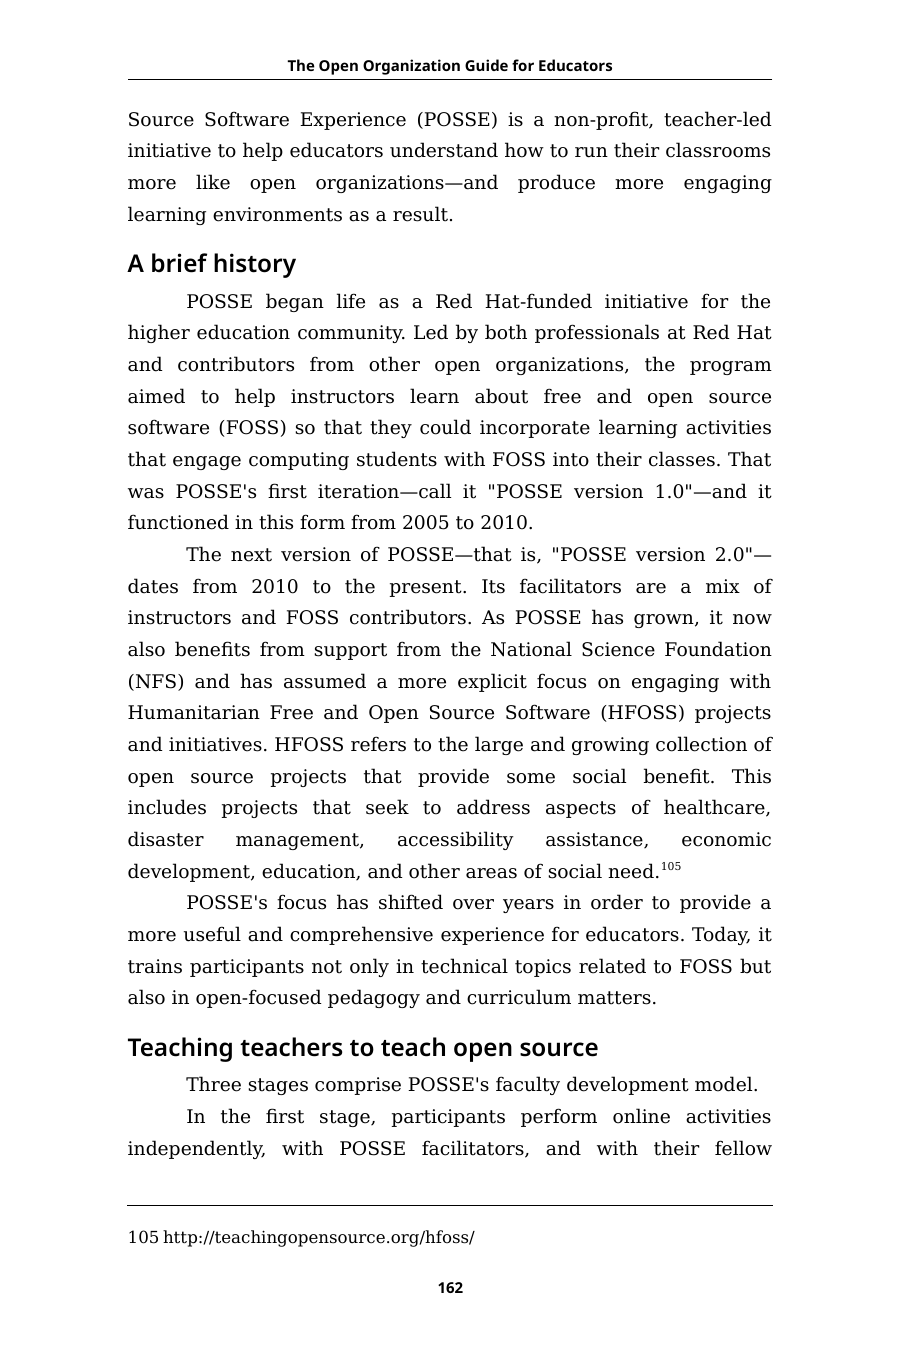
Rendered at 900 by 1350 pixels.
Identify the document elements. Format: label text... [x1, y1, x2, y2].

text The next version of POSSE—that is, "POSSE version 2.0"—dates from 2010 to the present. Its facilitators are a mix of instructors and FOSS contributors. As POSSE has grown, it now also benefits from support from the National Science Foundation (NFS) and has assumed a more explicit focus on engaging with Humanitarian Free and Open Source Software (HFOSS) projects and initiatives. HFOSS refers to the large and growing collection of open source projects that provide some social benefit. This includes projects that seek to address aspects of healthcare, disaster management, accessibility assistance, economic development, education, and other areas of social need. [127, 544, 772, 883]
text In the first stage, participants perform online activities independently, with POSSE facilitators, and with their fellow [127, 1106, 772, 1159]
subtitle Teaching teachers to teach open source [127, 1034, 772, 1062]
text Three stages comprise POSSE's faculty development model. [127, 1074, 772, 1096]
text Source Software Experience (POSSE) is a non-profit, teacher-led initiative to help educators understand how to run their classrooms more like open organizations—and produce more engaging learning environments as a result. [127, 109, 772, 226]
text POSSE began life as a Red Hat-funded initiative for the higher education community. Led by both professionals at Red Hat and contributors from other open organizations, the program aimed to help instructors learn about free and open source software (FOSS) so that they could incorporate learning activities that engage computing students with FOSS into their classes. That was POSSE's first iteration—call it "POSSE version 1.0"—and it functioned in this form from 2005 to 2010. [127, 291, 772, 534]
text http://teachingopensource.org/hfoss/ [127, 1228, 772, 1247]
subtitle A brief history [127, 250, 772, 278]
text POSSE's focus has shifted over years in order to provide a more useful and comprehensive experience for educators. Today, it trains participants not only in technical topics related to FOSS but also in open-focused pedagogy and curriculum matters. [127, 892, 772, 1009]
